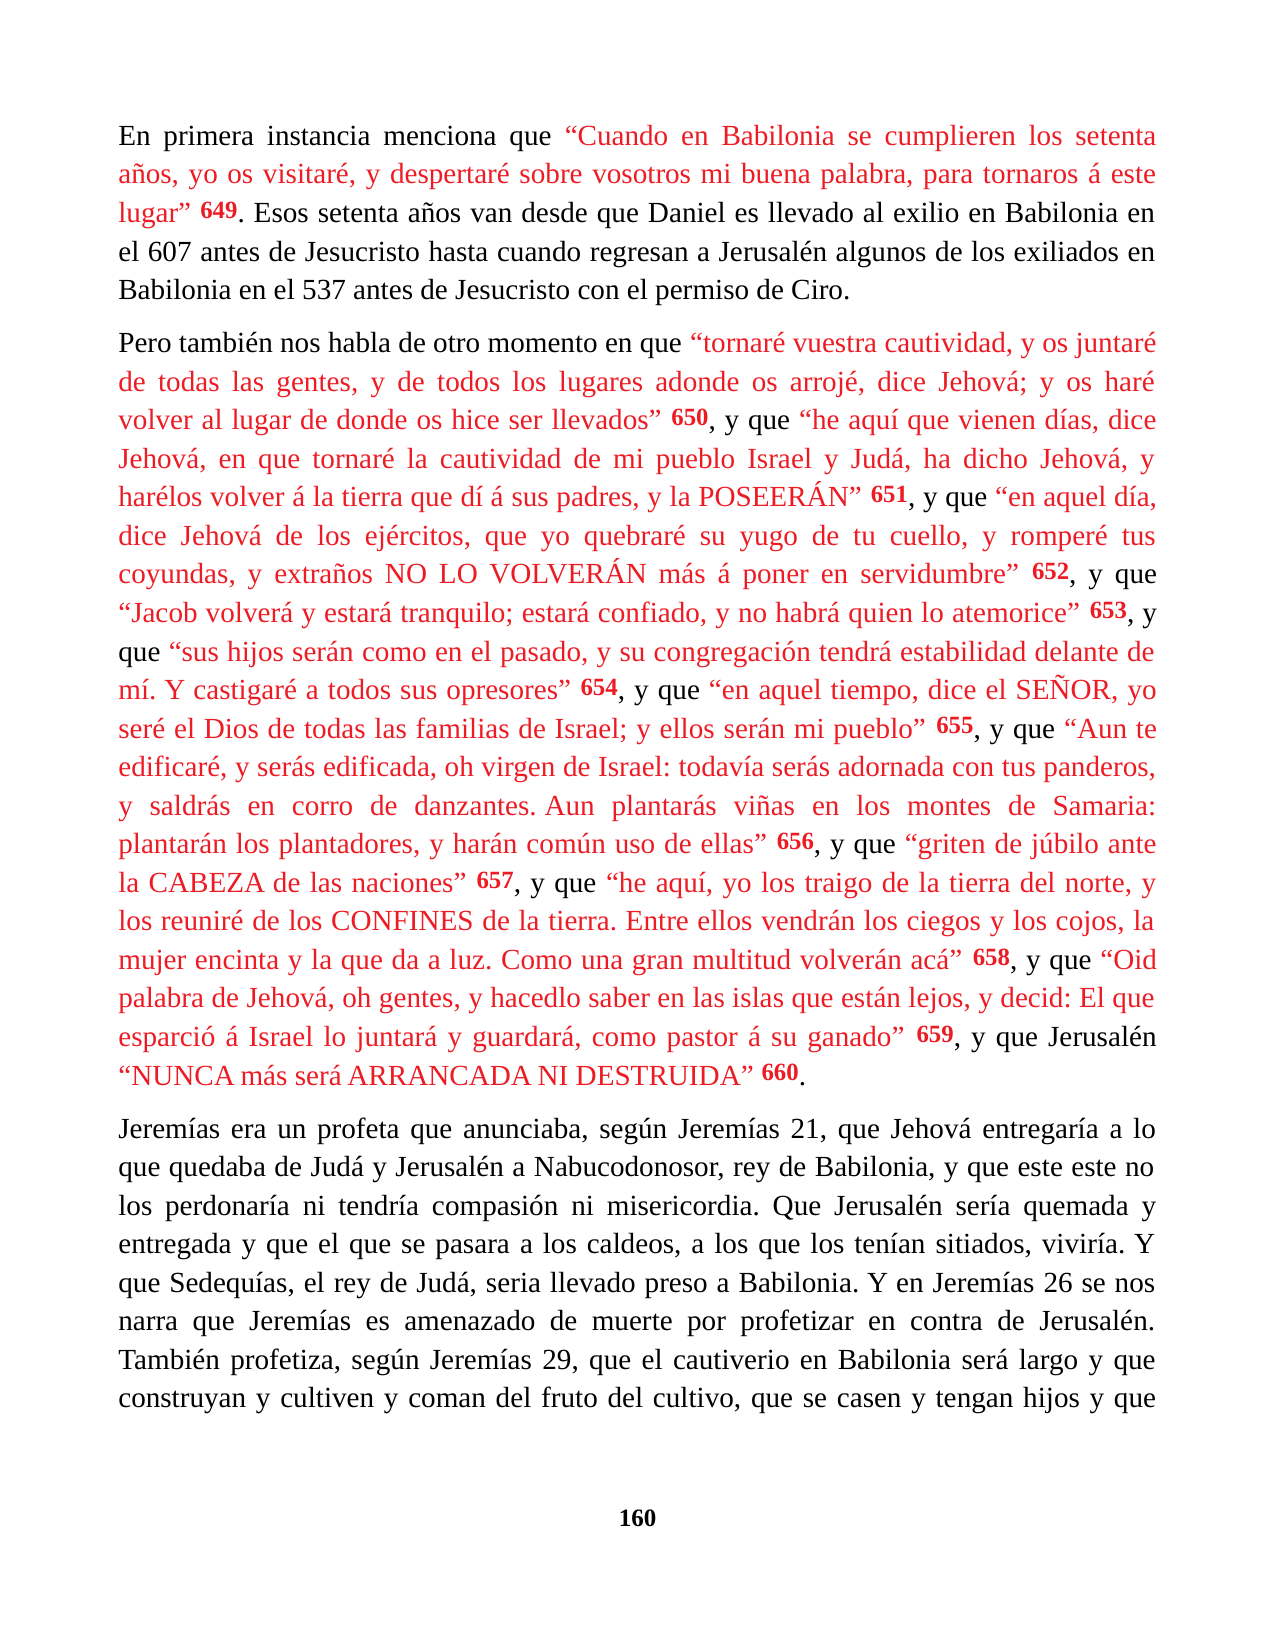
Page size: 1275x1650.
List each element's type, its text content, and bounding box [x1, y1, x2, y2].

text Pero también nos habla de otro momento en que “tornaré vuestra cautividad, y os juntaré de todas las gentes, y de todos los lugares adonde os arrojé, dice Jehová; y os haré volver al lugar de donde os hice ser llevados” , y que “he aquí que vienen días, dice Jehová, en que tornaré la cautividad de mi pueblo Israel y Judá, ha dicho Jehová, y harélos volver á la tierra que dí á sus padres, y la POSEERÁN” , y que “en aquel día, dice Jehová de los ejércitos, que yo quebraré su yugo de tu cuello, y romperé tus coyundas, y extraños NO LO VOLVERÁN más á poner en servidumbre” , y que “Jacob volverá y estará tranquilo; estará confiado, y no habrá quien lo atemorice” , y que “sus hijos serán como en el pasado, y su congregación tendrá estabilidad delante de mí. Y castigaré a todos sus opresores” , y que “en aquel tiempo, dice el SEÑOR, yo seré el Dios de todas las familias de Israel; y ellos serán mi pueblo” , y que “Aun te edificaré, y serás edificada, oh virgen de Israel: todavía serás adornada con tus panderos, y saldrás en corro de danzantes. Aun plantarás viñas en los montes de Samaria: plantarán los plantadores, y harán común uso de ellas” , y que “griten de júbilo ante la CABEZA de las naciones” , y que “he aquí, yo los traigo de la tierra del norte, y los reuniré de los CONFINES de la tierra. Entre ellos vendrán los ciegos y los cojos, la mujer encinta y la que da a luz. Como una gran multitud volverán acá” , y que “Oid palabra de Jehová, oh gentes, y hacedlo saber en las islas que están lejos, y decid: El que esparció á Israel lo juntará y guardará, como pastor á su ganado” , y que Jerusalén “NUNCA más será ARRANCADA NI DESTRUIDA” . [118, 325, 1157, 1091]
text En primera instancia menciona que “Cuando en Babilonia se cumplieren los setenta años, yo os visitaré, y despertaré sobre vosotros mi buena palabra, para tornaros á este lugar” . Esos setenta años van desde que Daniel es llevado al exilio en Babilonia en el 607 antes de Jesucristo hasta cuando regresan a Jerusalén algunos de los exiliados en Babilonia en el 537 antes de Jesucristo con el permiso de Ciro. [118, 118, 1157, 306]
text Jeremías era un profeta que anunciaba, según Jeremías 21, que Jehová entregaría a lo que quedaba de Judá y Jerusalén a Nabucodonosor, rey de Babilonia, y que este este no los perdonaría ni tendría compasión ni misericordia. Que Jerusalén sería quemada y entregada y que el que se pasara a los caldeos, a los que los tenían sitiados, viviría. Y que Sedequías, el rey de Judá, seria llevado preso a Babilonia. Y en Jeremías 26 se nos narra que Jeremías es amenazado de muerte por profetizar en contra de Jerusalén. También profetiza, según Jeremías 29, que el cautiverio en Babilonia será largo y que construyan y cultiven y coman del fruto del cultivo, que se casen y tengan hijos y que [118, 1111, 1157, 1414]
